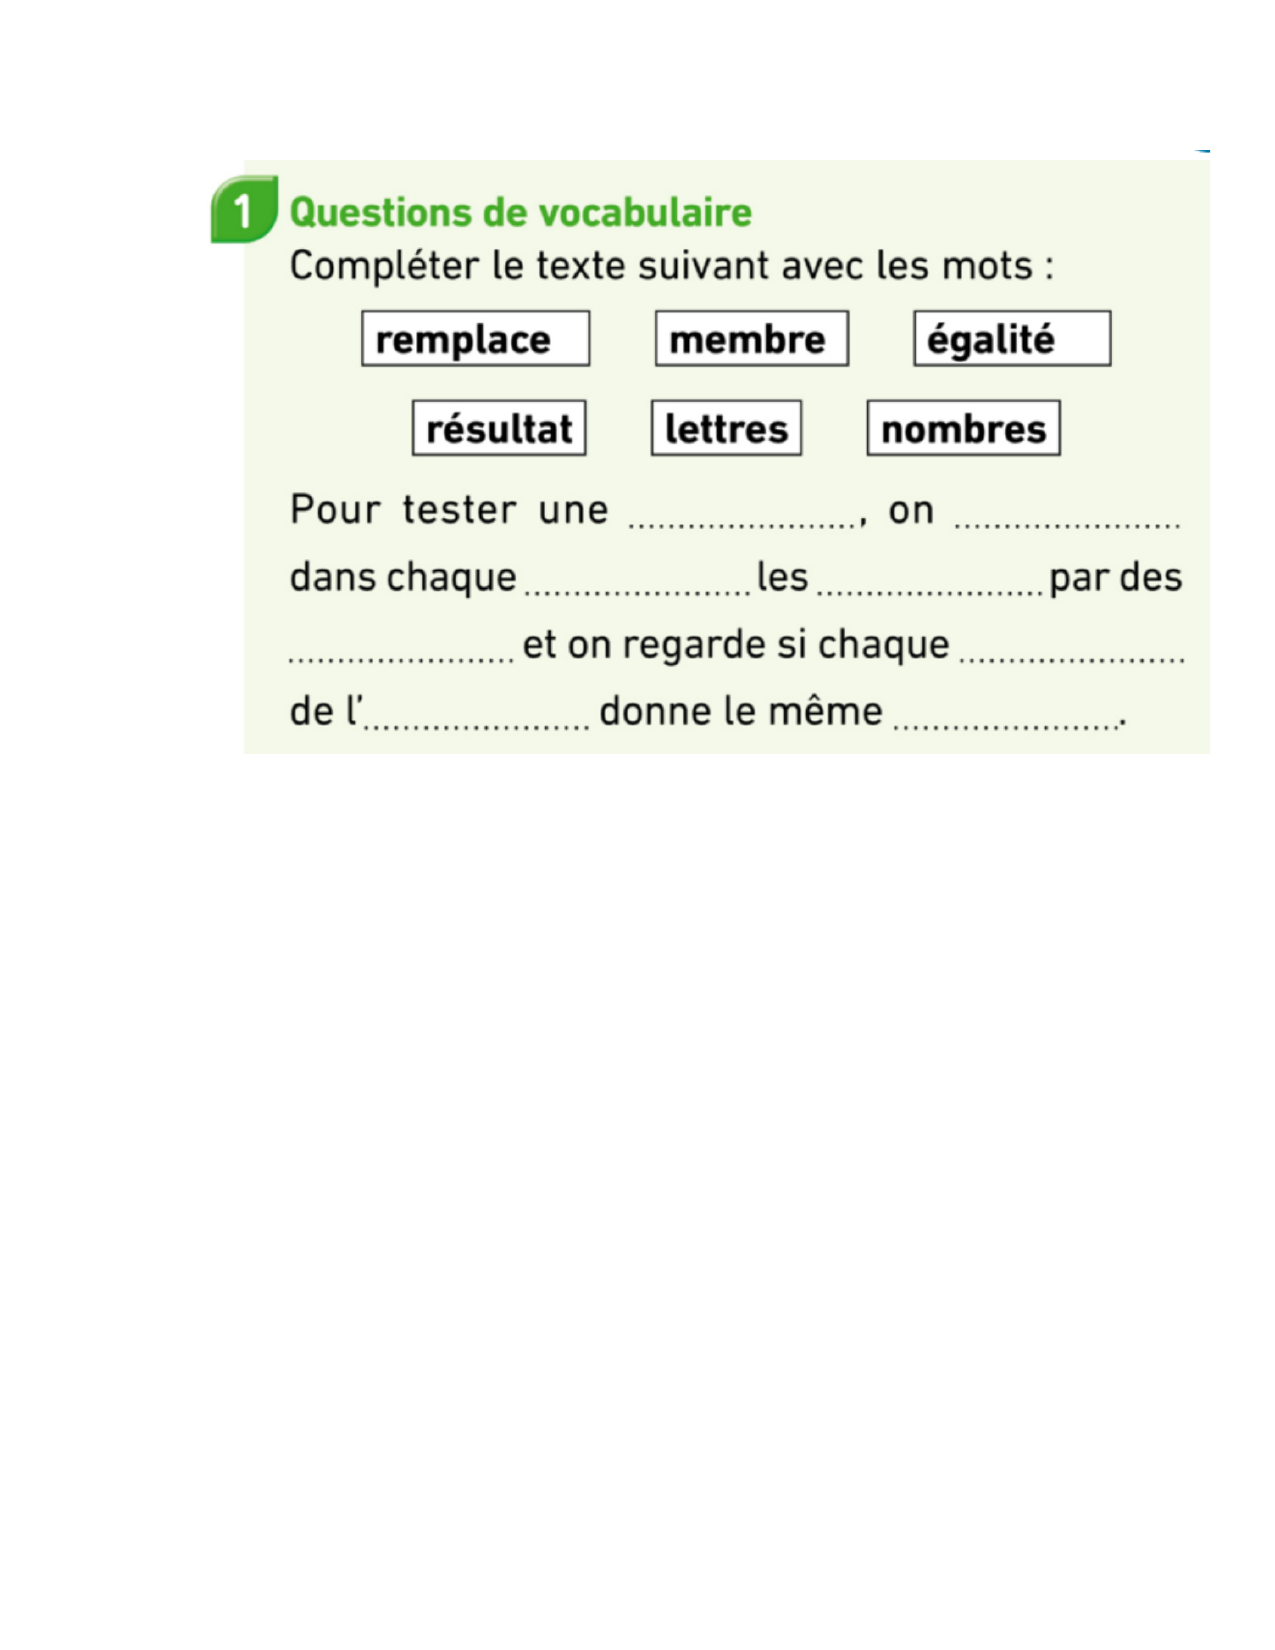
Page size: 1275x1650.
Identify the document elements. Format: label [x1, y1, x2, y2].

picture [206, 150, 1211, 754]
